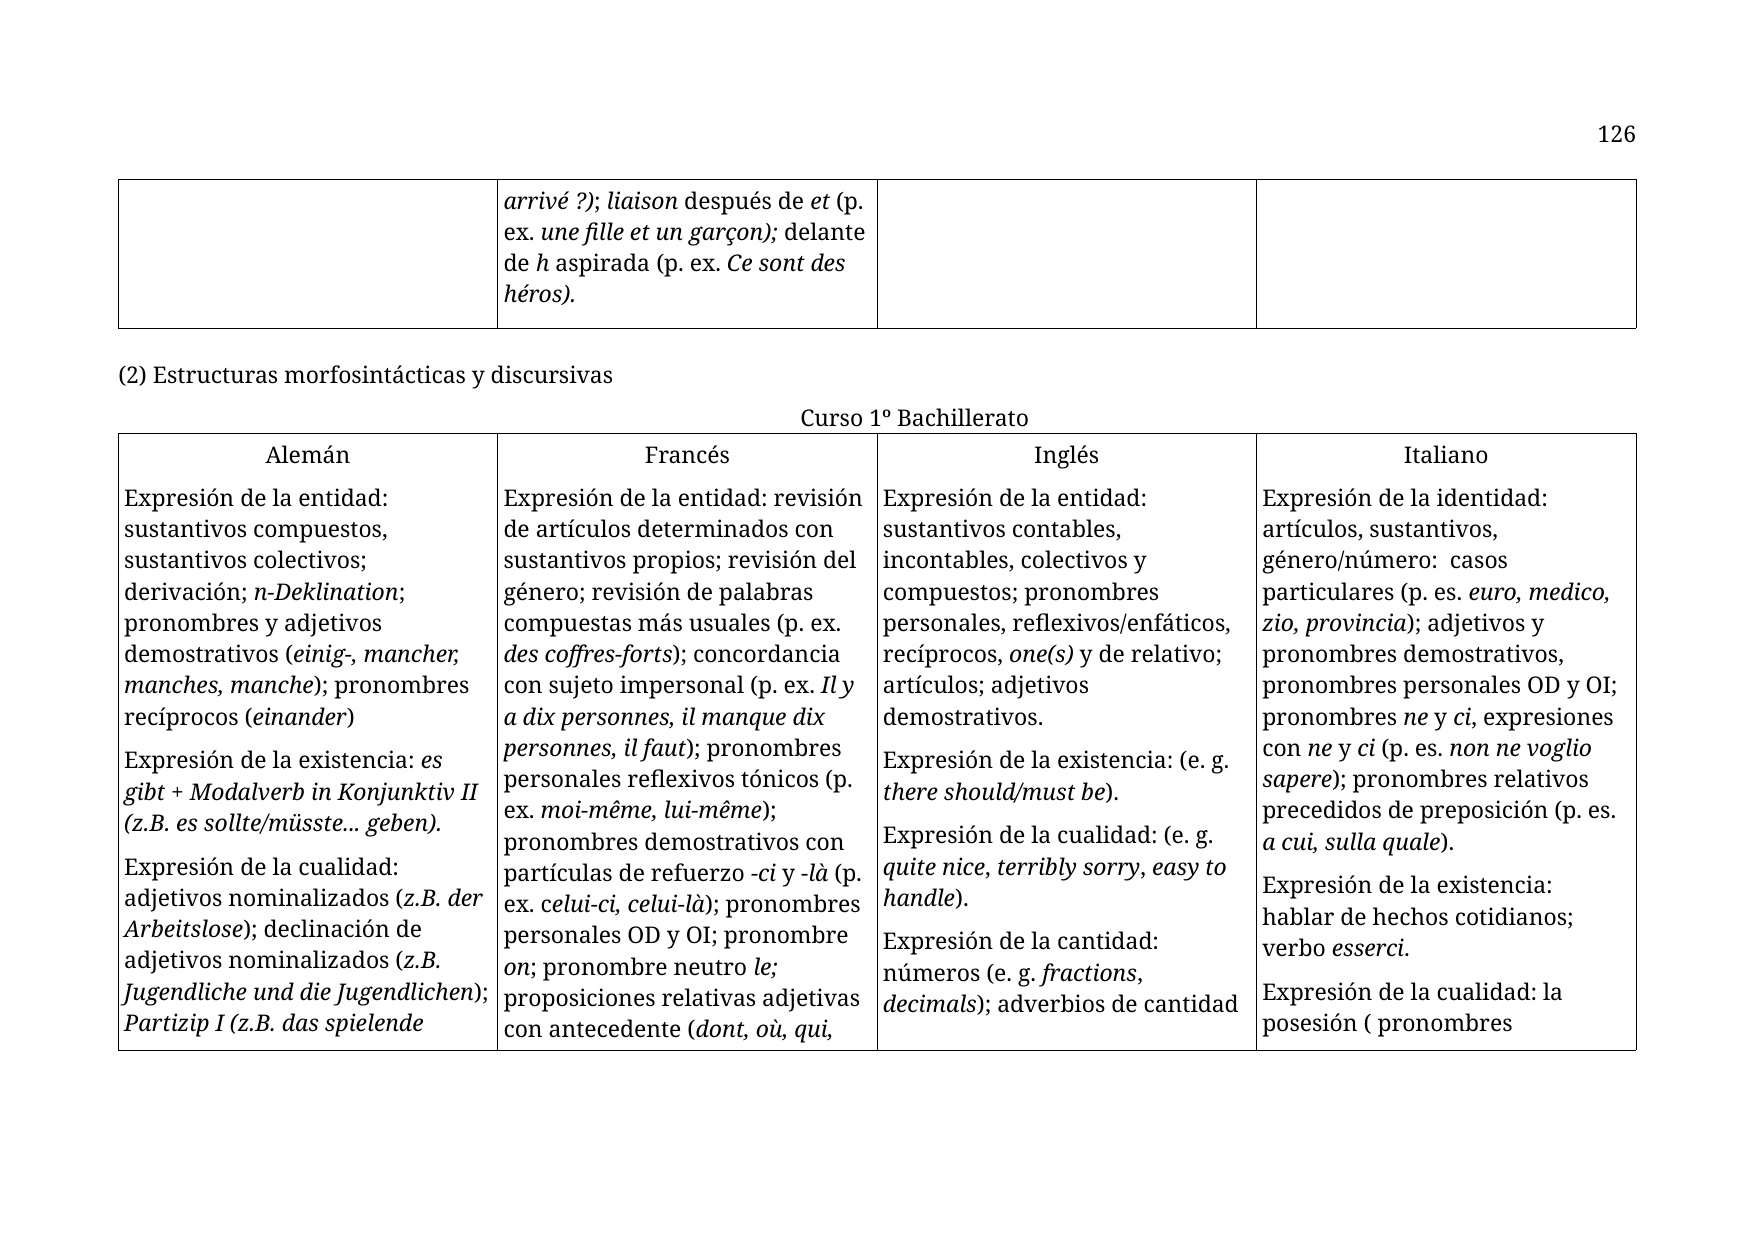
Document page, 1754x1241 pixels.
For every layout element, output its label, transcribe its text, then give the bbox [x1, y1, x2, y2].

table_cell Expresión de la identidad: artículos, sustantivos, género/número: casos particulares (p. es. euro, medico, zio, provincia); adjetivos y pronombres demostrativos, pronombres personales OD y OI; pronombres ne y ci, expresiones con ne y ci (p. es. non ne voglio sapere); pronombres relativos precedidos de preposición (p. es. a cui, sulla quale). Expresión de la existencia: hablar de hechos cotidianos; verbo esserci. Expresión de la cualidad: la posesión ( pronombres [1257, 476, 1636, 1050]
table_header Alemán [119, 434, 497, 476]
table_header Inglés [878, 434, 1256, 476]
table_cell arrivé ?); liaison después de et (p. ex. une fille et un garçon); delante de h aspirada (p. ex. Ce sont des héros). [498, 180, 877, 328]
table_cell Expresión de la entidad: sustantivos contables, incontables, colectivos y compuestos; pronombres personales, reflexivos/enfáticos, recíprocos, one(s) y de relativo; artículos; adjetivos demostrativos. Expresión de la existencia: (e. g. there should/must be). Expresión de la cualidad: (e. g. quite nice, terribly sorry, easy to handle). Expresión de la cantidad: números (e. g. fractions, decimals); adverbios de cantidad [878, 476, 1256, 1050]
table_cell [119, 180, 497, 328]
table_cell [878, 180, 1256, 328]
table_header Francés [498, 434, 877, 476]
table_header Italiano [1257, 434, 1636, 476]
table_cell Expresión de la entidad: sustantivos compuestos, sustantivos colectivos; derivación; n-Deklination; pronombres y adjetivos demostrativos (einig-, mancher, manches, manche); pronombres recíprocos (einander) Expresión de la existencia: es gibt + Modalverb in Konjunktiv II (z.B. es sollte/müsste... geben). Expresión de la cualidad: adjetivos nominalizados (z.B. der Arbeitslose); declinación de adjetivos nominalizados (z.B. Jugendliche und die Jugendlichen); Partizip I (z.B. das spielende [119, 476, 497, 1050]
table_cell Expresión de la entidad: revisión de artículos determinados con sustantivos propios; revisión del género; revisión de palabras compuestas más usuales (p. ex. des coffres-forts); concordancia con sujeto impersonal (p. ex. Il y a dix personnes, il manque dix personnes, il faut); pronombres personales reflexivos tónicos (p. ex. moi-même, lui-même); pronombres demostrativos con partículas de refuerzo -ci y -là (p. ex. celui-ci, celui-là); pronombres personales OD y OI; pronombre on; pronombre neutro le; proposiciones relativas adjetivas con antecedente (dont, où, qui, [498, 476, 877, 1050]
table_cell [1257, 180, 1636, 328]
text Curso 1º Bachillerato [193, 402, 1636, 433]
text (2) Estructuras morfosintácticas y discursivas [118, 359, 1636, 390]
